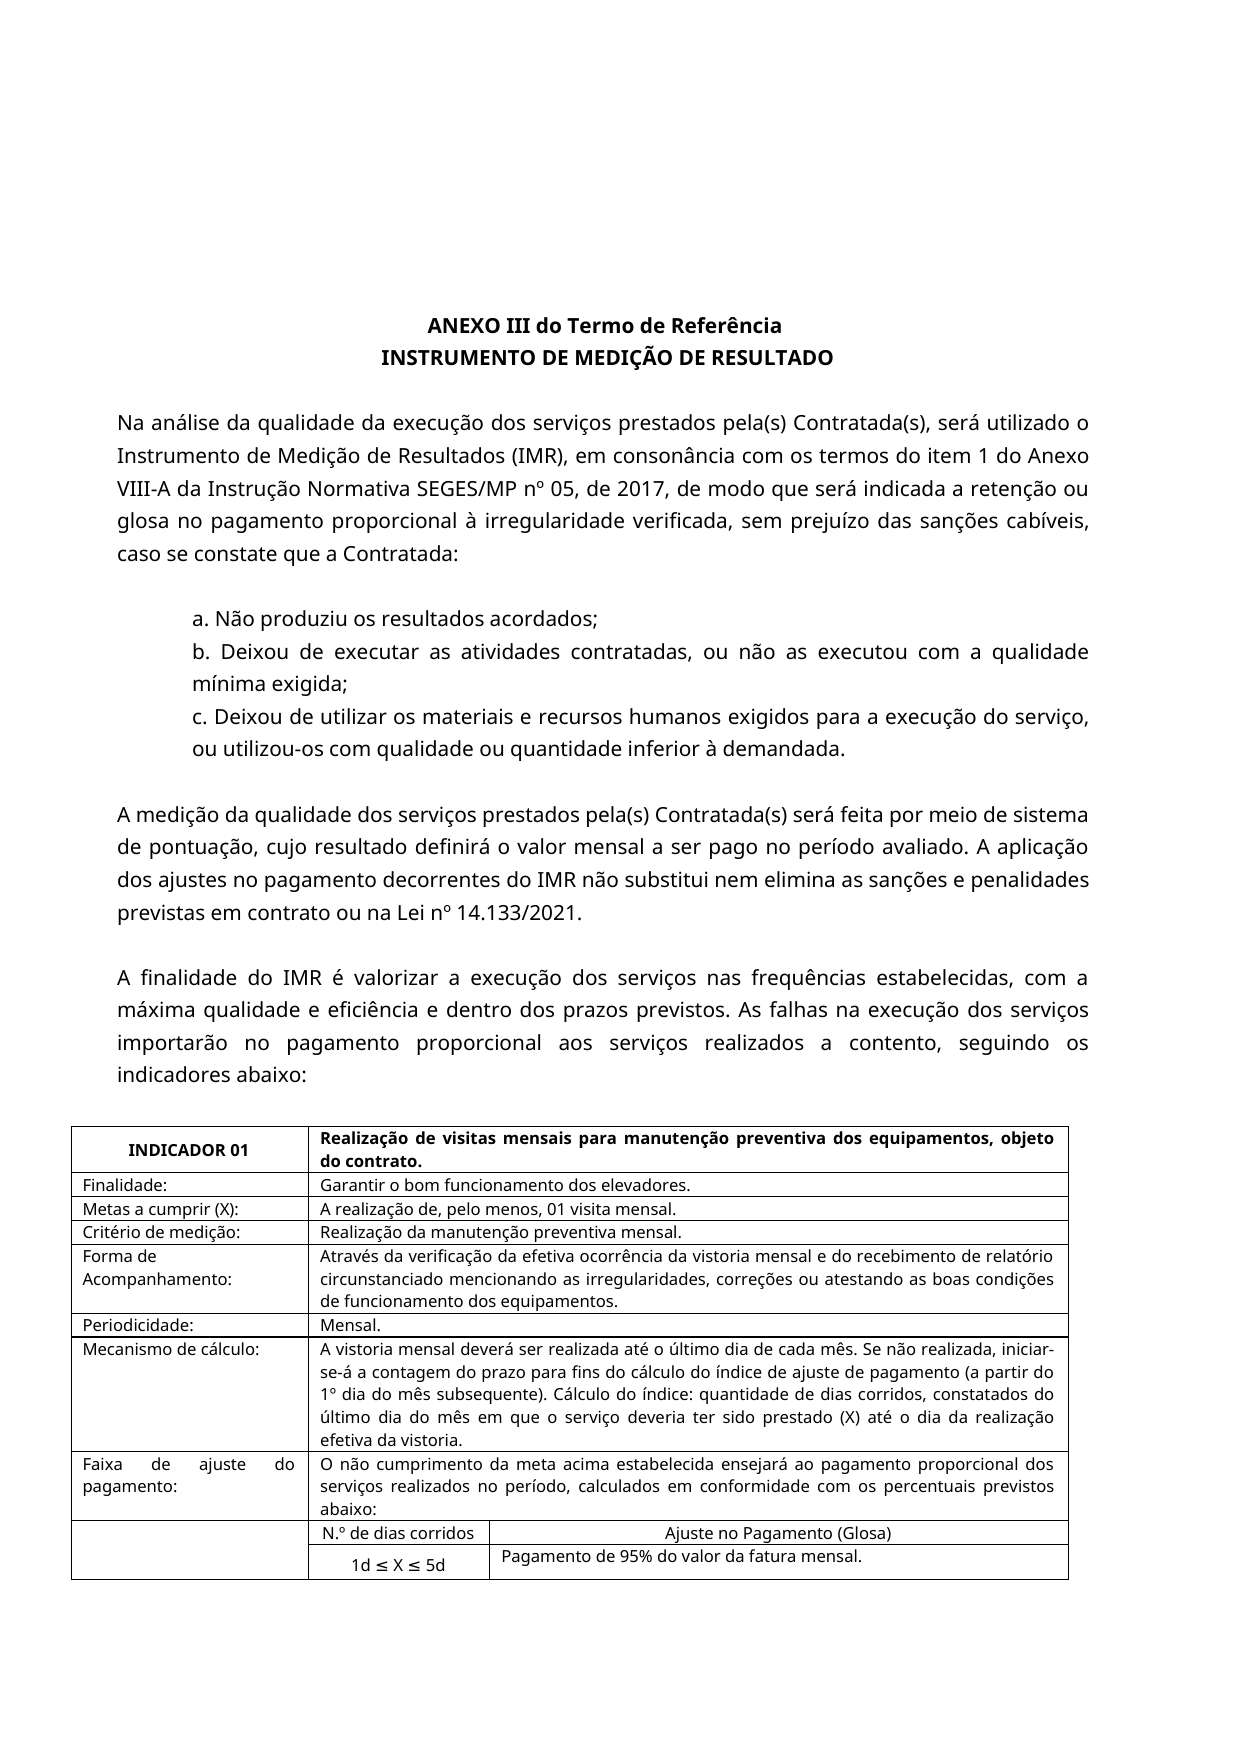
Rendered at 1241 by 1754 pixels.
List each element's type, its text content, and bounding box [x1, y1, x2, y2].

table_cell Através da verificação da efetiva ocorrência da vistoria mensal e do recebimento de relatório circunstanciado mencionando as irregularidades, correções ou atestando as boas condições de funcionamento dos equipamentos. [309, 1245, 1068, 1313]
text INSTRUMENTO DE MEDIÇÃO DE RESULTADO [117, 343, 1093, 372]
table_cell Finalidade: [72, 1173, 308, 1196]
table_cell Ajuste no Pagamento (Glosa) [490, 1521, 1068, 1544]
text a. Não produziu os resultados acordados; [192, 604, 1090, 633]
text A medição da qualidade dos serviços prestados pela(s) Contratada(s) será feita por meio de sistema de pontuação, cujo resultado definirá o valor mensal a ser pago no período avaliado. A aplicação dos ajustes no pagamento decorrentes do IMR não substitui nem elimina as sanções e penalidades previstas em contrato ou na Lei nº 14.133/2021. [117, 800, 1090, 926]
table_header Realização de visitas mensais para manutenção preventiva dos equipamentos, objeto do contrato. [309, 1127, 1068, 1172]
table_cell Realização da manutenção preventiva mensal. [309, 1221, 1068, 1243]
table_cell Mensal. [309, 1314, 1068, 1336]
table_cell Forma de Acompanhamento: [72, 1245, 308, 1313]
table_cell Faixa de ajuste do pagamento: [72, 1452, 308, 1520]
table_cell Garantir o bom funcionamento dos elevadores. [309, 1173, 1068, 1196]
table_cell O não cumprimento da meta acima estabelecida ensejará ao pagamento proporcional dos serviços realizados no período, calculados em conformidade com os percentuais previstos abaixo: [309, 1452, 1068, 1520]
table_cell Metas a cumprir (X): [72, 1197, 308, 1220]
table_header INDICADOR 01 [72, 1127, 308, 1172]
table_cell [72, 1521, 308, 1579]
table_cell 1d ≤ X ≤ 5d [309, 1545, 489, 1579]
text A finalidade do IMR é valorizar a execução dos serviços nas frequências estabelecidas, com a máxima qualidade e eficiência e dentro dos prazos previstos. As falhas na execução dos serviços importarão no pagamento proporcional aos serviços realizados a contento, seguindo os indicadores abaixo: [117, 963, 1090, 1089]
table_cell Critério de medição: [72, 1221, 308, 1243]
text c. Deixou de utilizar os materiais e recursos humanos exigidos para a execução do serviço, ou utilizou-os com qualidade ou quantidade inferior à demandada. [192, 702, 1090, 763]
text Na análise da qualidade da execução dos serviços prestados pela(s) Contratada(s), será utilizado o Instrumento de Medição de Resultados (IMR), em consonância com os termos do item 1 do Anexo VIII-A da Instrução Normativa SEGES/MP nº 05, de 2017, de modo que será indicada a retenção ou glosa no pagamento proporcional à irregularidade verificada, sem prejuízo das sanções cabíveis, caso se constate que a Contratada: [117, 408, 1090, 567]
table_cell N.º de dias corridos [309, 1521, 489, 1544]
text b. Deixou de executar as atividades contratadas, ou não as executou com a qualidade mínima exigida; [192, 637, 1090, 698]
table_cell Pagamento de 95% do valor da fatura mensal. [490, 1545, 1068, 1579]
table_cell Periodicidade: [72, 1314, 308, 1336]
text ANEXO III do Termo de Referência [117, 311, 1093, 339]
table_cell Mecanismo de cálculo: [72, 1338, 308, 1451]
table_cell A realização de, pelo menos, 01 visita mensal. [309, 1197, 1068, 1220]
table_cell A vistoria mensal deverá ser realizada até o último dia de cada mês. Se não realizada, iniciar-se-á a contagem do prazo para fins do cálculo do índice de ajuste de pagamento (a partir do 1º dia do mês subsequente). Cálculo do índice: quantidade de dias corridos, constatados do último dia do mês em que o serviço deveria ter sido prestado (X) até o dia da realização efetiva da vistoria. [309, 1338, 1068, 1451]
